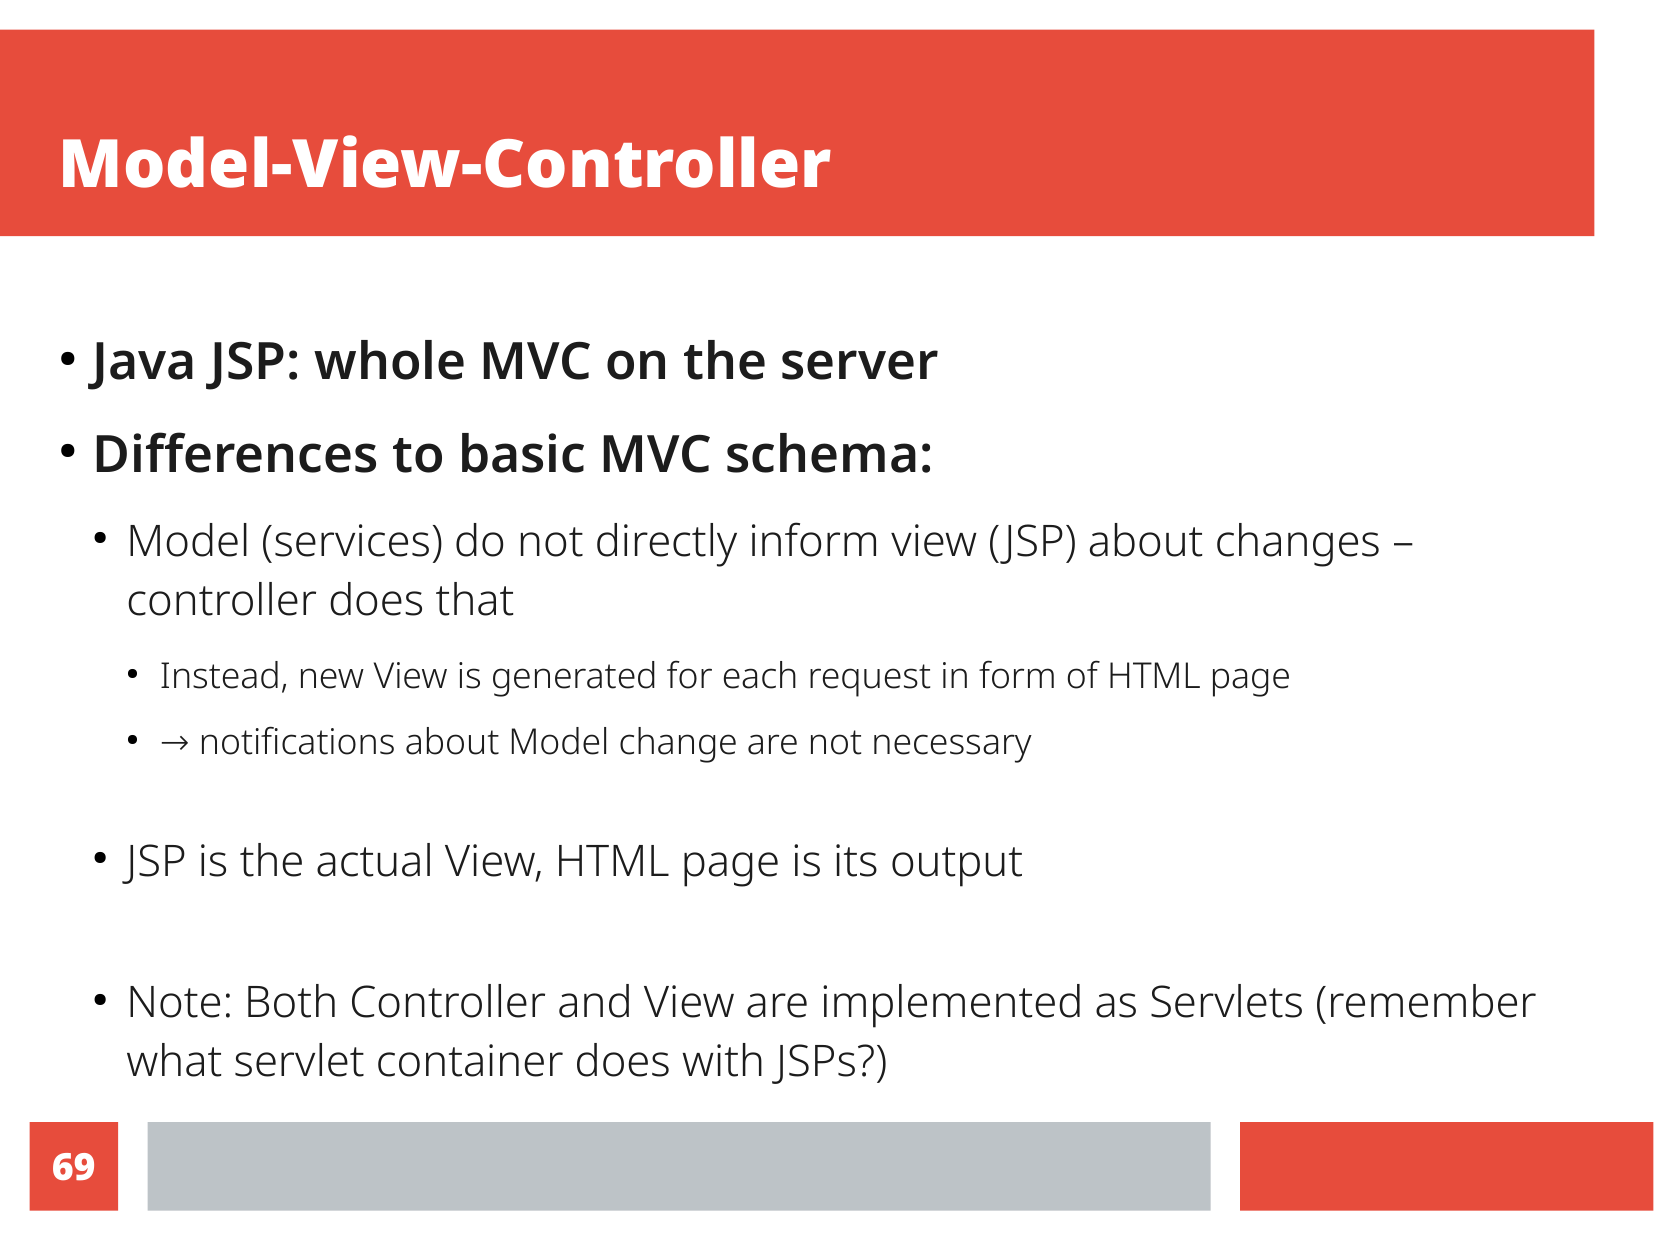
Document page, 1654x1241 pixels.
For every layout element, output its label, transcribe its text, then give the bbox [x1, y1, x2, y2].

title Model-View-Controller [59, 59, 1595, 207]
list Java JSP: whole MVC on the server Differences to basic MVC schema: Model (services) do not directly inform view (JSP) about changes – controller does that Instead, new View is generated for each request in form of HTML page → notifications about Model change are not necessary JSP is the actual View, HTML page is its output Note: Both Controller and View are implemented as Servlets (remember what servlet container does with JSPs?) [59, 324, 1565, 1093]
